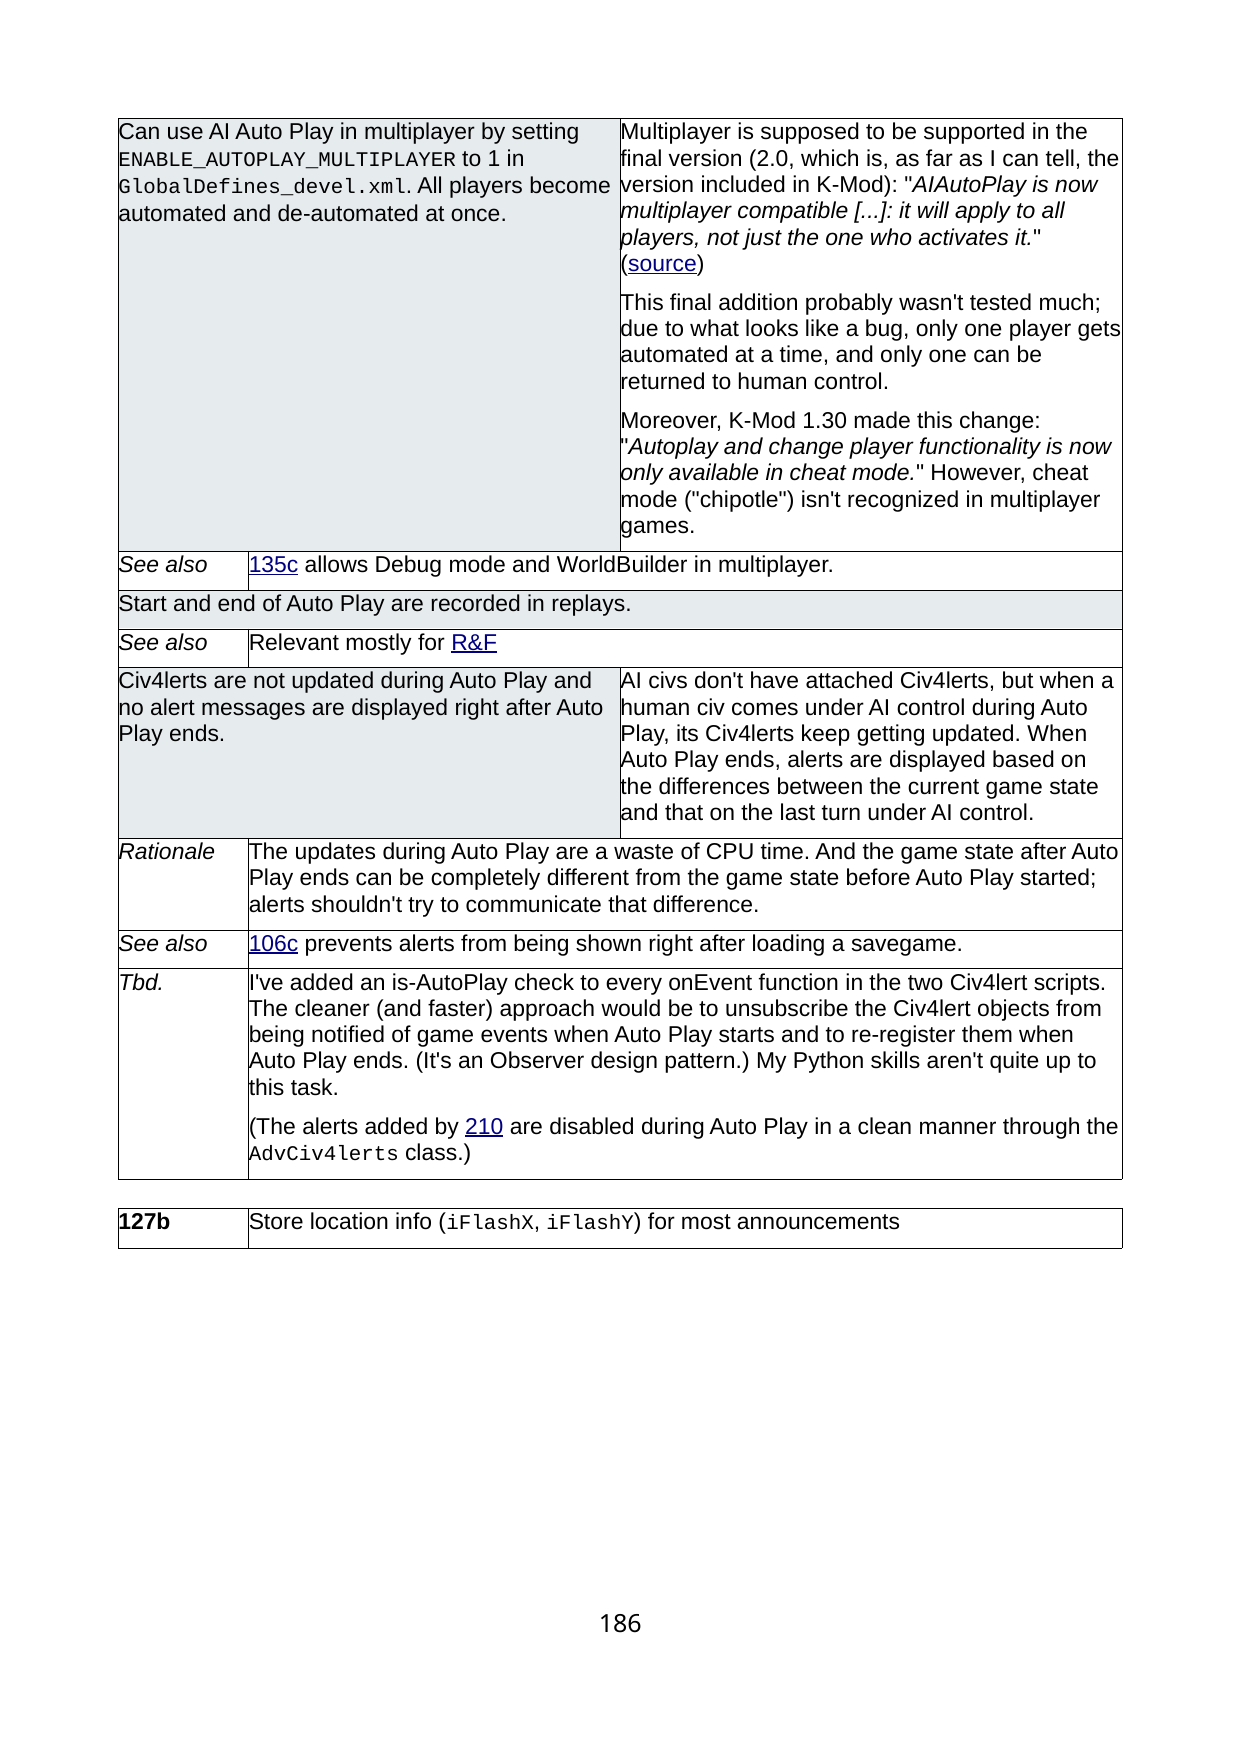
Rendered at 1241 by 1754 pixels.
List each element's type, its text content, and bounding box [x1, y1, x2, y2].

table_cell 106c prevents alerts from being shown right after loading a savegame. [249, 931, 1122, 968]
table_cell Start and end of Auto Play are recorded in replays. [119, 591, 1122, 628]
table_cell Multiplayer is supposed to be supported in the final version (2.0, which is, as far as I can tell, the version included in K-Mod): "AIAutoPlay is now multiplayer compatible [...]: it will apply to all players, not just the one who activates it." (source) This final addition probably wasn't tested much; due to what looks like a bug, only one player gets automated at a time, and only one can be returned to human control. Moreover, K-Mod 1.30 made this change: "Autoplay and change player functionality is now only available in cheat mode." However, cheat mode ("chipotle") isn't recognized in multiplayer games. [621, 119, 1122, 551]
table_cell The updates during Auto Play are a waste of CPU time. And the game state after Auto Play ends can be completely different from the game state before Auto Play started; alerts shouldn't try to communicate that difference. [249, 839, 1122, 929]
table_cell Can use AI Auto Play in multiplayer by setting ENABLE_AUTOPLAY_MULTIPLAYER to 1 in GlobalDefines_devel.xml. All players become automated and de-automated at once. [119, 119, 620, 551]
table_cell Civ4lerts are not updated during Auto Play and no alert messages are displayed right after Auto Play ends. [119, 668, 620, 838]
table_cell I've added an is-AutoPlay check to every onEvent function in the two Civ4lert scripts. The cleaner (and faster) approach would be to unsubscribe the Civ4lert objects from being notified of game events when Auto Play starts and to re-register them when Auto Play ends. (It's an Observer design pattern.) My Python skills aren't quite up to this task. (The alerts added by 210 are disabled during Auto Play in a clean manner through the AdvCiv4lerts class.) [249, 969, 1122, 1179]
table_header 127b [119, 1209, 248, 1248]
table_cell AI civs don't have attached Civ4lerts, but when a human civ comes under AI control during Auto Play, its Civ4lerts keep getting updated. When Auto Play ends, alerts are displayed based on the differences between the current game state and that on the last turn under AI control. [621, 668, 1122, 838]
table_cell Tbd. [119, 969, 248, 1179]
table_cell See also [119, 630, 248, 667]
table_cell Rationale [119, 839, 248, 929]
table_cell See also [119, 552, 248, 589]
table_cell See also [119, 931, 248, 968]
table_header Store location info (iFlashX, iFlashY) for most announcements [249, 1209, 1122, 1248]
table_cell 135c allows Debug mode and WorldBuilder in multiplayer. [249, 552, 1122, 589]
table_cell Relevant mostly for R&F [249, 630, 1122, 667]
